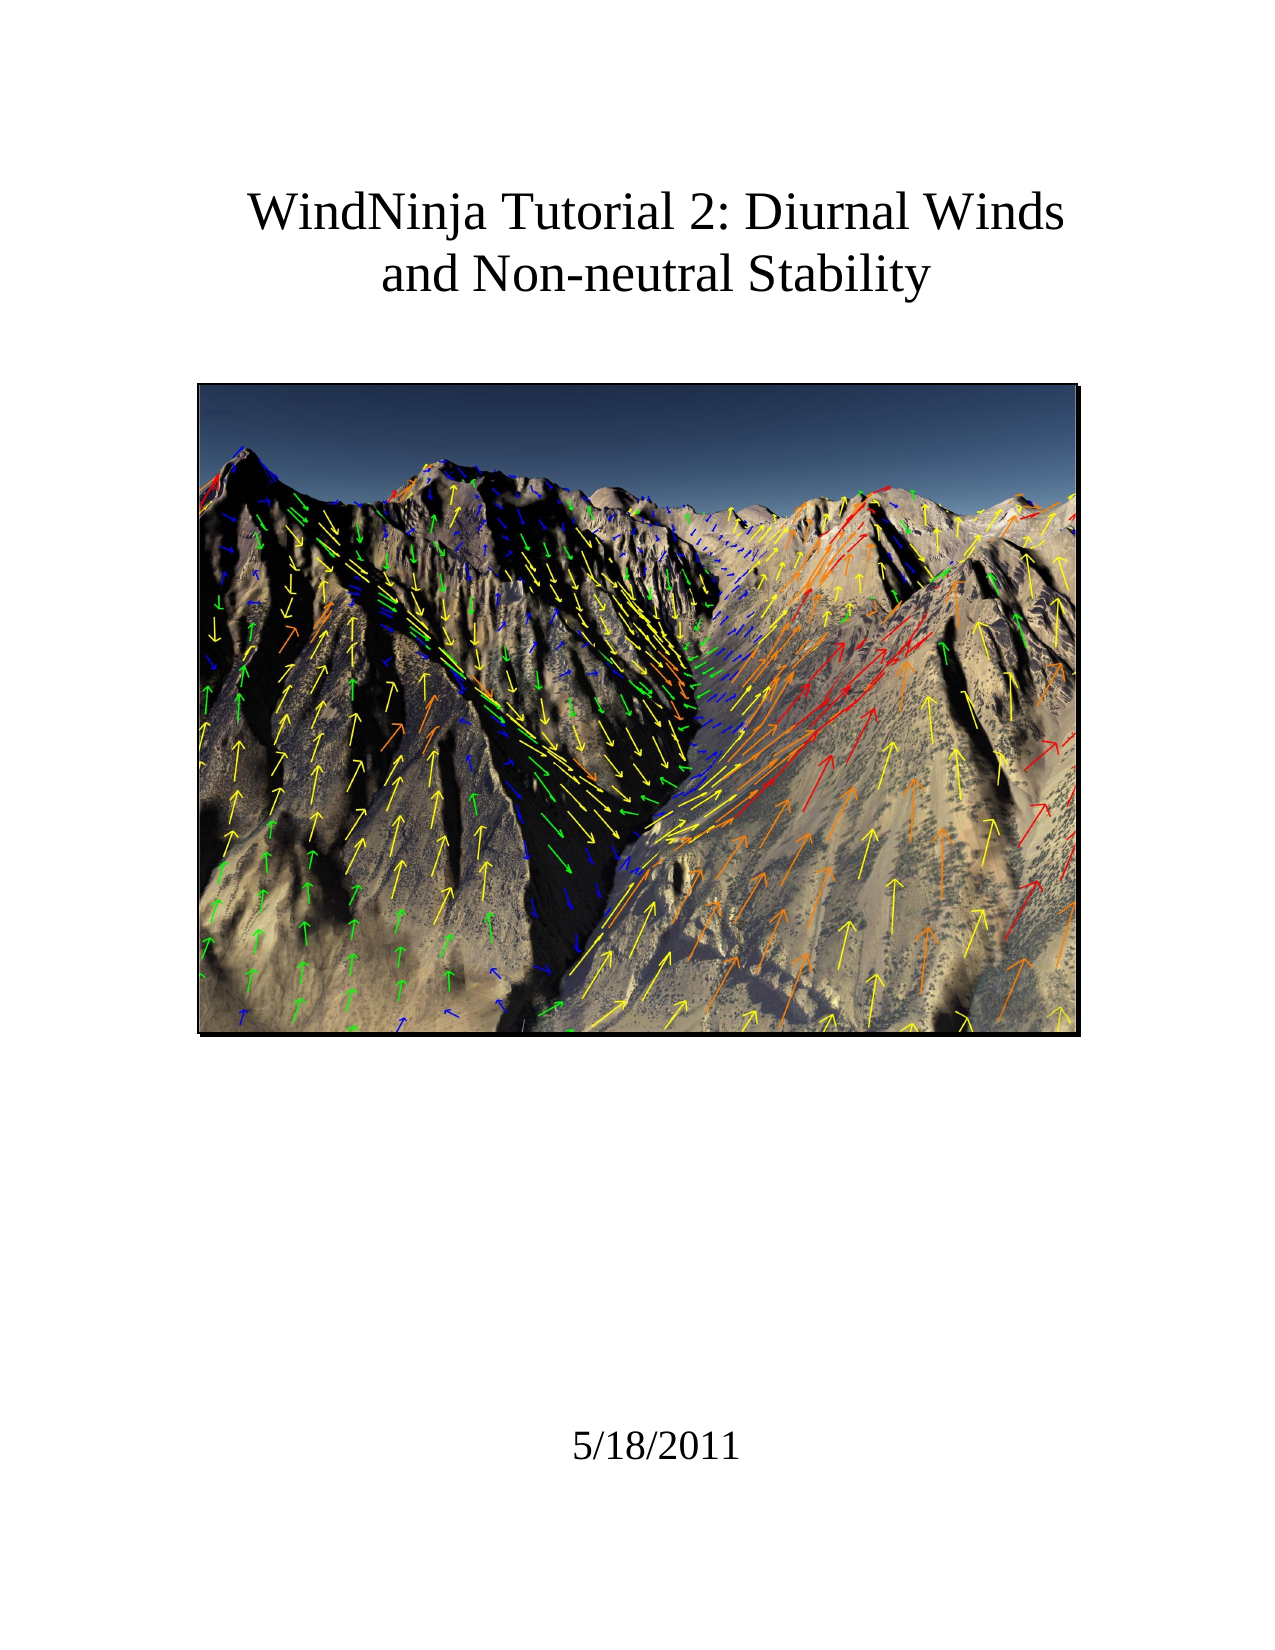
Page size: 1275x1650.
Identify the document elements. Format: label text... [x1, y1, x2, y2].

text WindNinja Tutorial 2: Diurnal Winds and Non-neutral Stability [225, 179, 1087, 303]
text 5/18/2011 [225, 1420, 1087, 1468]
picture [199, 385, 1076, 1032]
